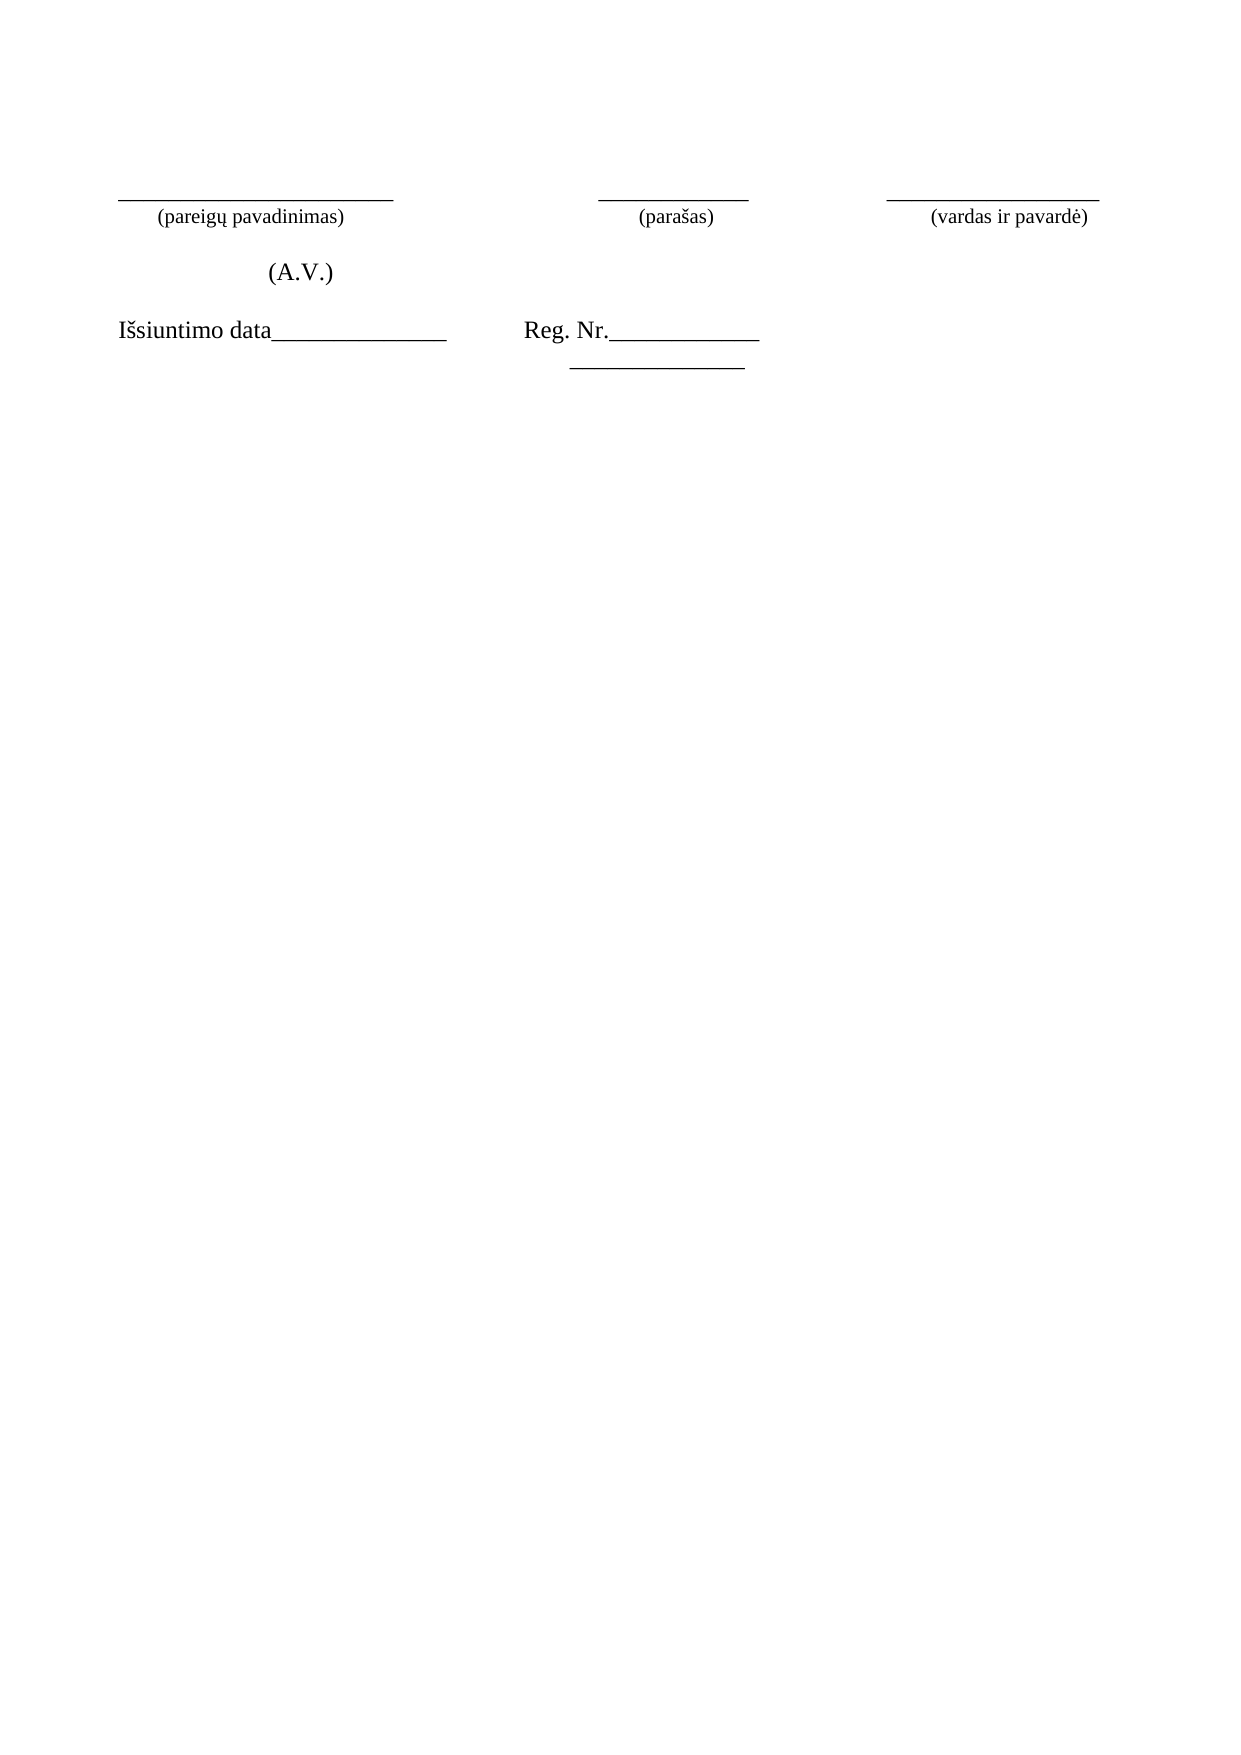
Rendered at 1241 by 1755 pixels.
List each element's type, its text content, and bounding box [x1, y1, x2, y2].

text Išsiuntimo data______________ Reg. Nr.____________ [118, 315, 1196, 343]
text ______________ [118, 343, 1196, 372]
text ______________________ ____________ _________________ [118, 176, 1196, 204]
text (A.V.) [193, 257, 1196, 286]
text (pareigų pavadinimas) (parašas) (vardas ir pavardė) [118, 204, 1196, 228]
